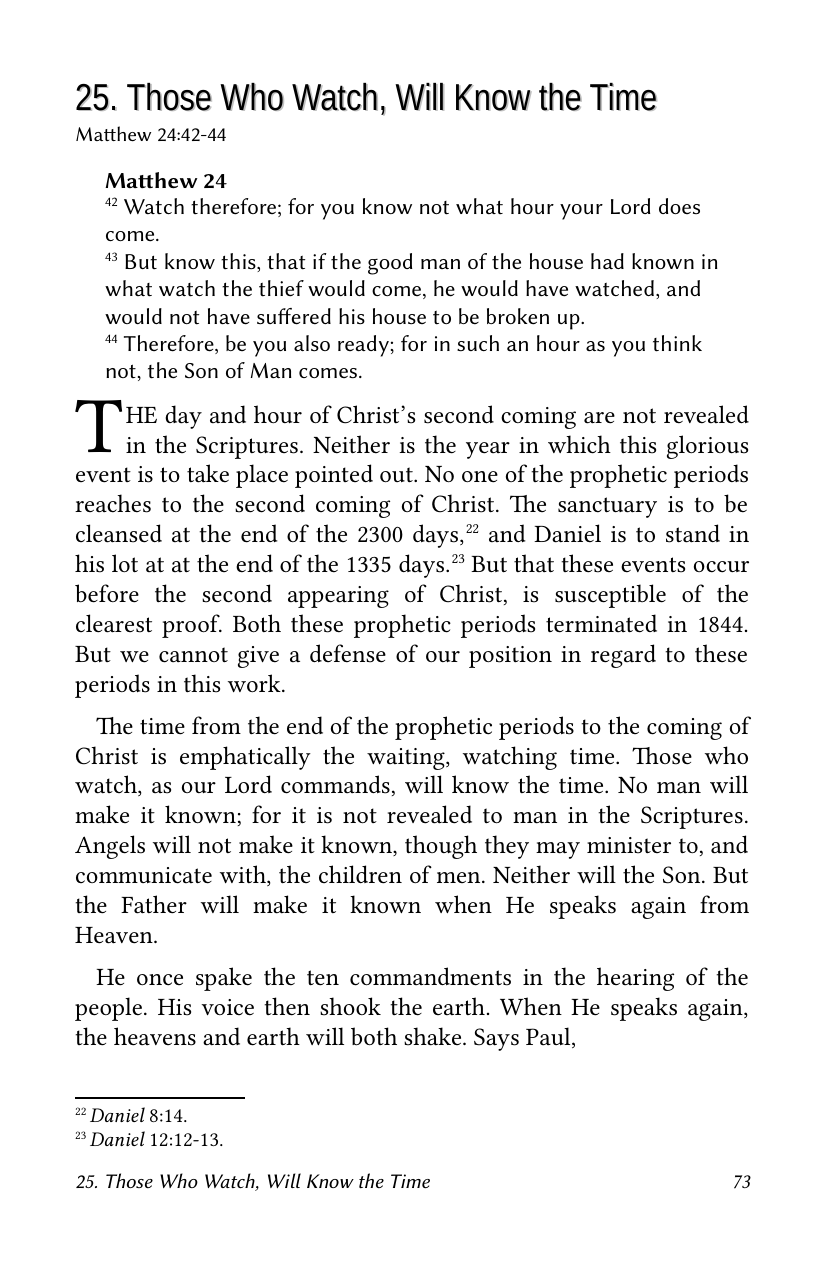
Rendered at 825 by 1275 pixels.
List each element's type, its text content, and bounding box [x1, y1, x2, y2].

text He once spake the ten commandments in the hearing of the people. His voice then shook the earth. When He speaks again, the heavens and earth will both shake. Says Paul, [75, 963, 750, 1051]
text 43 But know this, that if the good man of the house had known in what watch the thief would come, he would have watched, and would not have suffered his house to be broken up. [105, 249, 720, 330]
text Daniel 8:14. [75, 1104, 750, 1128]
text The time from the end of the prophetic periods to the coming of Christ is emphatically the waiting, watching time. Those who watch, as our Lord commands, will know the time. No man will make it known; for it is not revealed to man in the Scriptures. Angels will not make it known, though they may minister to, and communicate with, the children of men. Neither will the Son. But the Father will make it known when He speaks again from Heaven. [75, 712, 750, 949]
text THE day and hour of Christ’s second coming are not revealed in the Scriptures. Neither is the year in which this glorious event is to take place pointed out. No one of the prophetic periods reaches to the second coming of Christ. The sanctuary is to be cleansed at the end of the 2300 days, and Daniel is to stand in his lot at at the end of the 1335 days. But that these events occur before the second appearing of Christ, is susceptible of the clearest proof. Both these prophetic periods terminated in 1844. But we cannot give a defense of our position in regard to these periods in this work. [75, 401, 750, 698]
text 44 Therefore, be you also ready; for in such an hour as you think not, the Son of Man comes. [105, 331, 720, 384]
title Those Who Watch, Will Know the Time [75, 75, 750, 118]
text Matthew 24:42-44 [75, 123, 750, 147]
text Daniel 12:12-13. [75, 1128, 750, 1152]
text 42 Watch therefore; for you know not what hour your Lord does come. [105, 194, 720, 247]
text Matthew 24 [105, 168, 750, 194]
